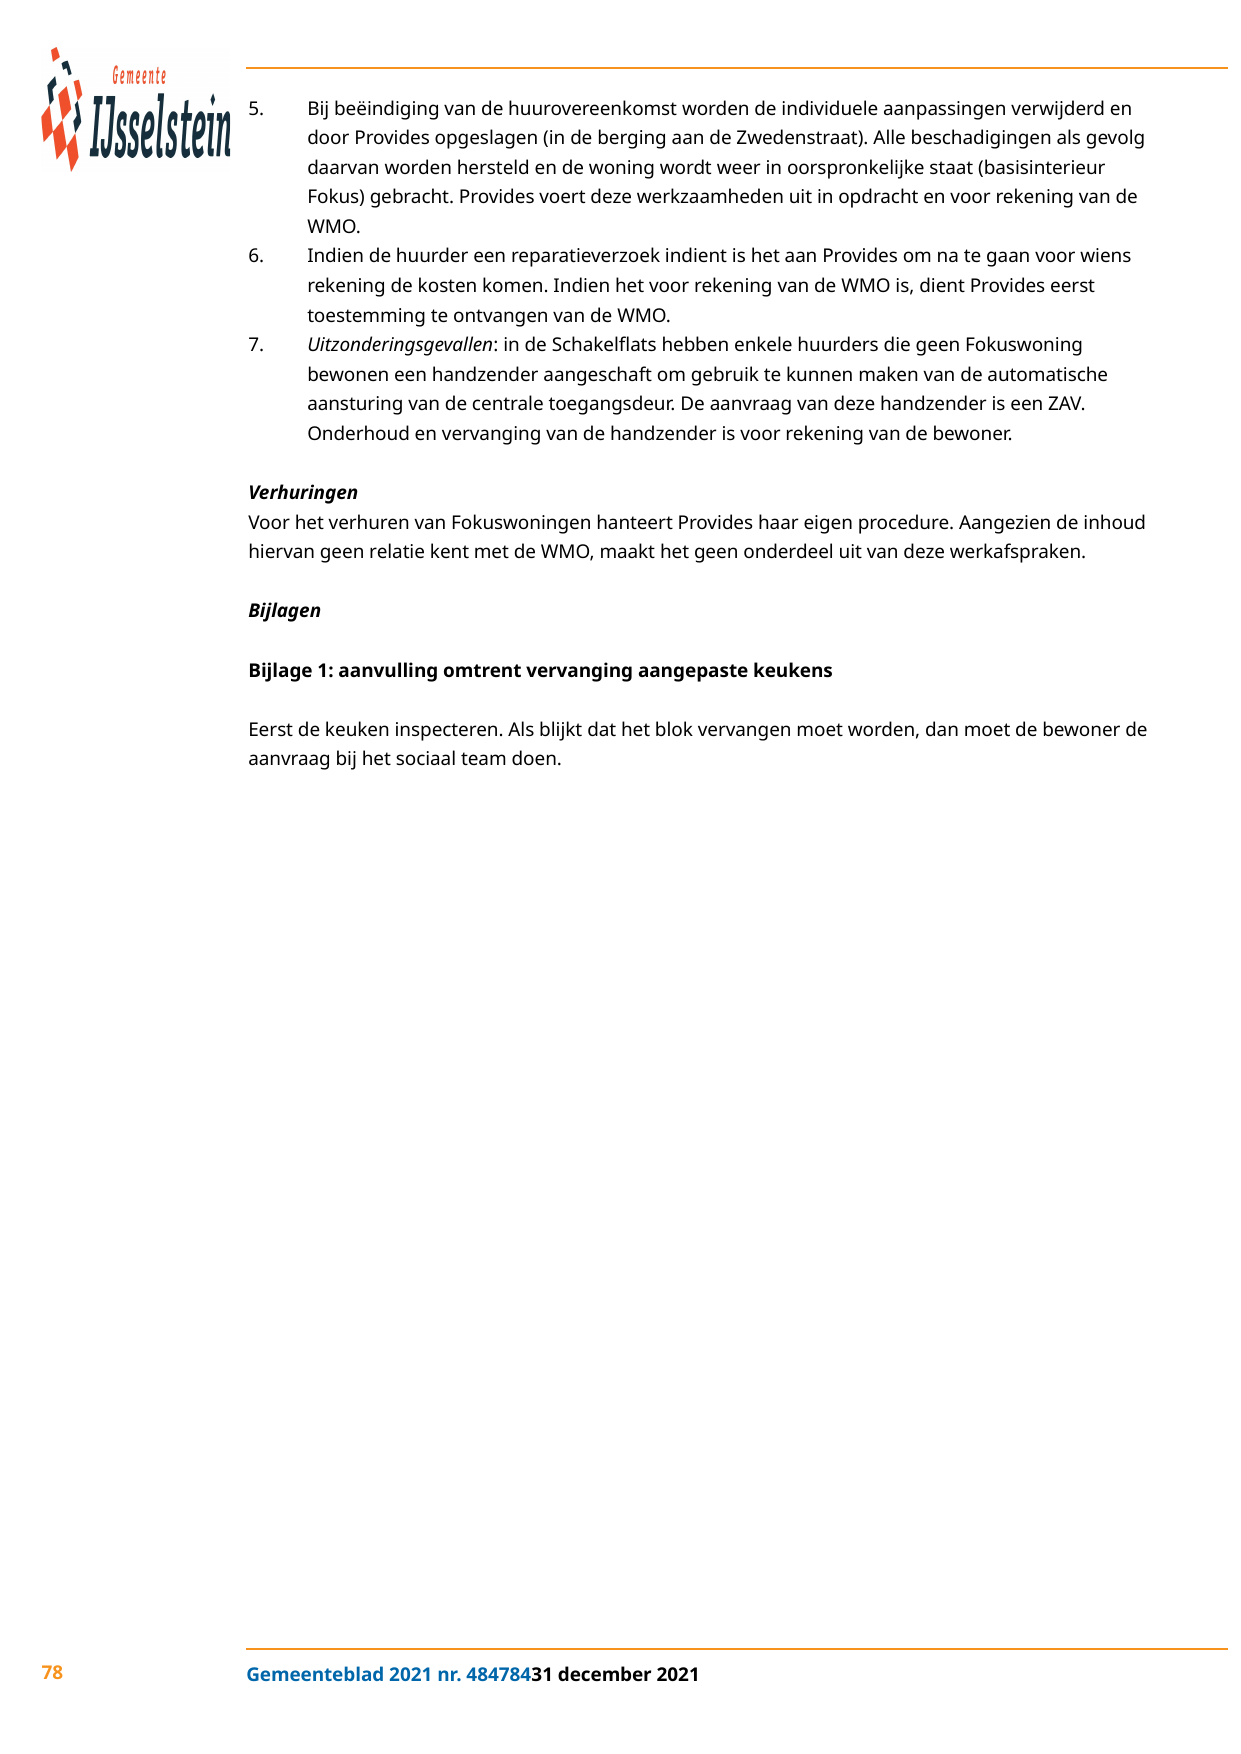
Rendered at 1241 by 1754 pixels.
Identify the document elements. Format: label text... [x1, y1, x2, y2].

text Voor het verhuren van Fokuswoningen hanteert Provides haar eigen procedure. Aangezien de inhoud hiervan geen relatie kent met de WMO, maakt het geen onderdeel uit van deze werkafspraken. [248, 509, 1152, 564]
picture [41, 47, 231, 172]
text Verhuringen [248, 479, 1152, 505]
list Uitzonderingsgevallen: in de Schakelflats hebben enkele huurders die geen Fokuswoning bewonen een handzender aangeschaft om gebruik te kunnen maken van de automatische aansturing van de centrale toegangsdeur. De aanvraag van deze handzender is een ZAV. Onderhoud en vervanging van de handzender is voor rekening van de bewoner. [248, 331, 1152, 446]
list Bij beëindiging van de huurovereenkomst worden de individuele aanpassingen verwijderd en door Provides opgeslagen (in de berging aan de Zwedenstraat). Alle beschadigingen als gevolg daarvan worden hersteld en de woning wordt weer in oorspronkelijke staat (basisinterieur Fokus) gebracht. Provides voert deze werkzaamheden uit in opdracht en voor rekening van de WMO. [248, 95, 1152, 239]
text Bijlagen [248, 598, 1152, 623]
text Eerst de keuken inspecteren. Als blijkt dat het blok vervangen moet worden, dan moet de bewoner de aanvraag bij het sociaal team doen. [248, 716, 1152, 771]
text Bijlage 1: aanvulling omtrent vervanging aangepaste keukens [248, 657, 1152, 683]
list Indien de huurder een reparatieverzoek indient is het aan Provides om na te gaan voor wiens rekening de kosten komen. Indien het voor rekening van de WMO is, dient Provides eerst toestemming te ontvangen van de WMO. [248, 243, 1152, 328]
